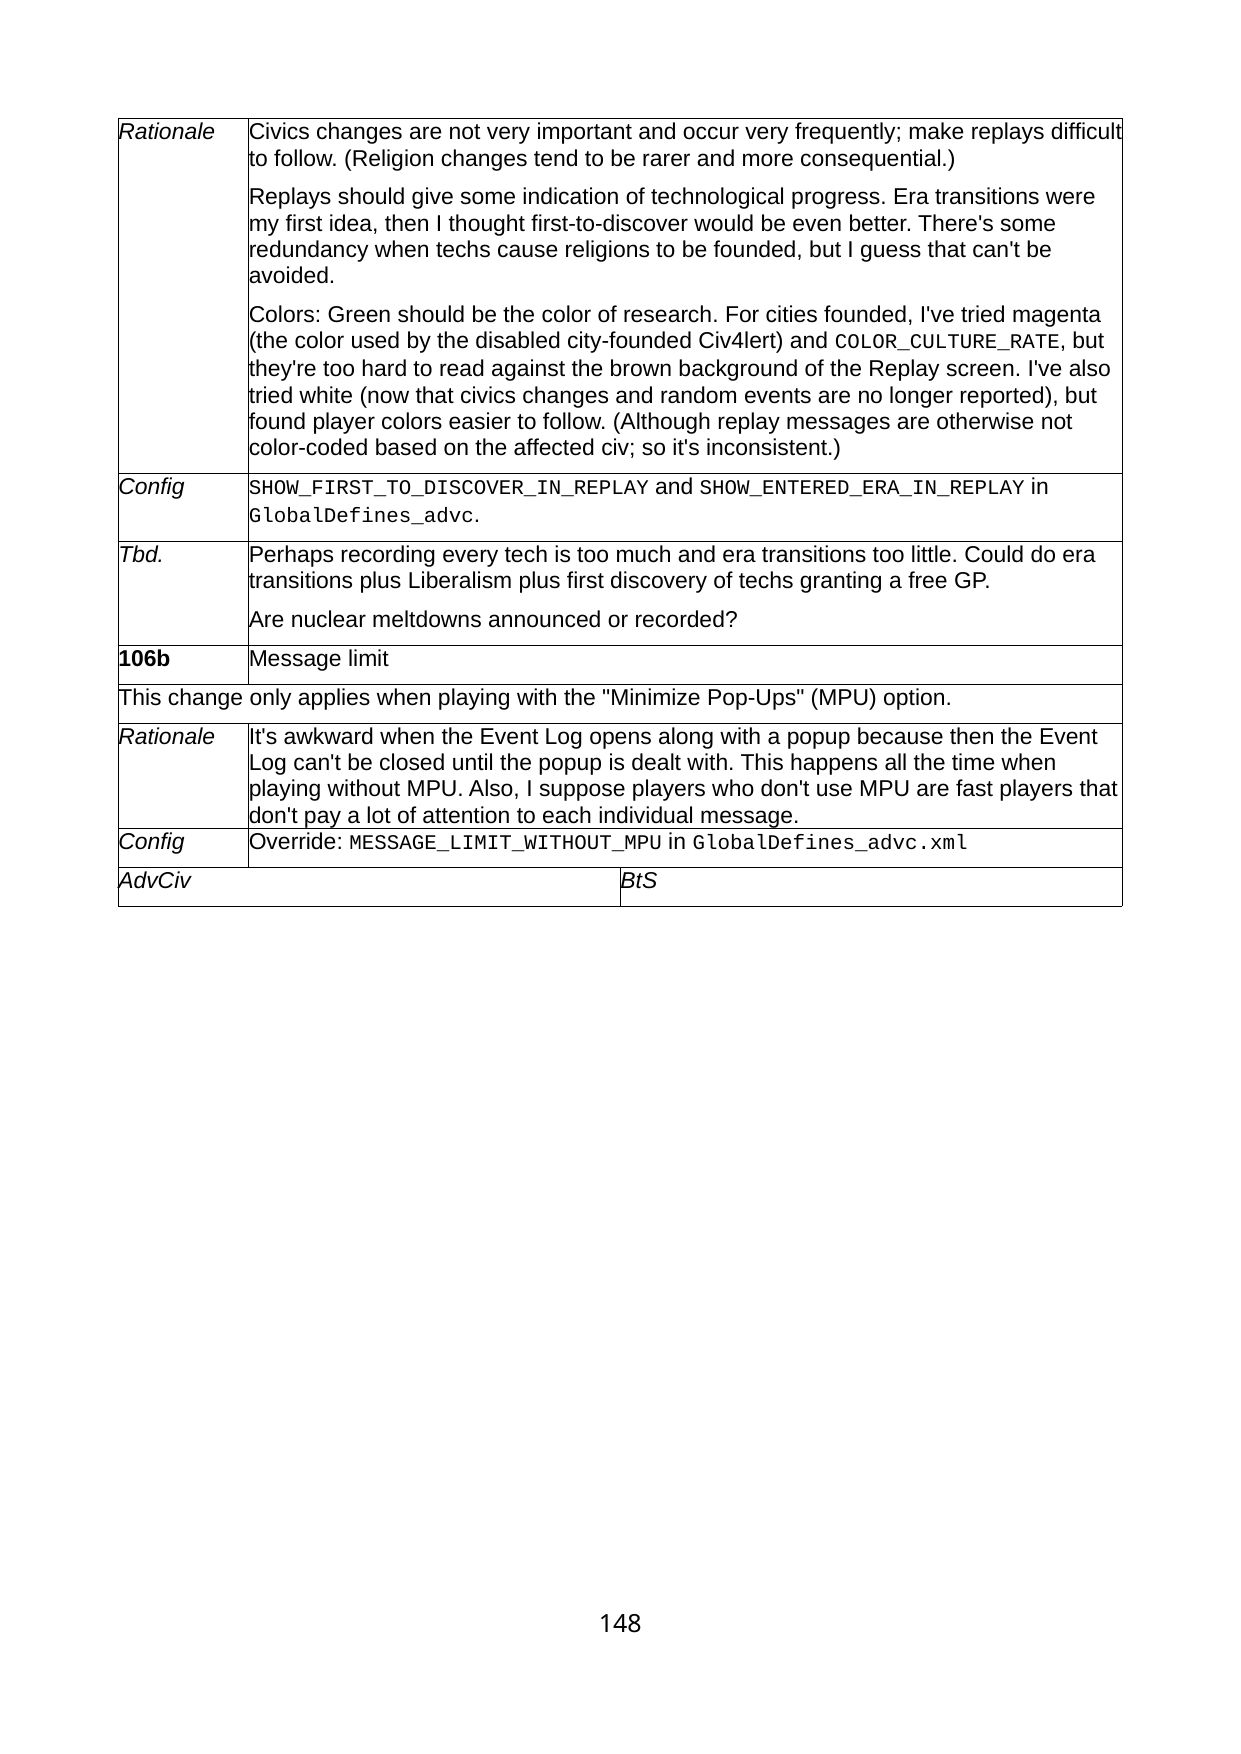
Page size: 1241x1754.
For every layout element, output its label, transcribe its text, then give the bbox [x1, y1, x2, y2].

table_cell Perhaps recording every tech is too much and era transitions too little. Could do era transitions plus Liberalism plus first discovery of techs granting a free GP. Are nuclear meltdowns announced or recorded? [249, 542, 1122, 645]
table_cell Tbd. [119, 542, 248, 645]
table_cell AdvCiv [119, 868, 620, 906]
table_cell It's awkward when the Event Log opens along with a popup because then the Event Log can't be closed until the popup is dealt with. This happens all the time when playing without MPU. Also, I suppose players who don't use MPU are fast players that don't pay a lot of attention to each individual message. [249, 724, 1122, 828]
table_cell This change only applies when playing with the "Minimize Pop-Ups" (MPU) option. [119, 685, 1122, 723]
table_cell Override: MESSAGE_LIMIT_WITHOUT_MPU in GlobalDefines_advc.xml [249, 829, 1122, 867]
table_cell Rationale [119, 119, 248, 473]
table_cell Civics changes are not very important and occur very frequently; make replays difficult to follow. (Religion changes tend to be rarer and more consequential.) Replays should give some indication of technological progress. Era transitions were my first idea, then I thought first-to-discover would be even better. There's some redundancy when techs cause religions to be founded, but I guess that can't be avoided. Colors: Green should be the color of research. For cities founded, I've tried magenta (the color used by the disabled city-founded Civ4lert) and COLOR_CULTURE_RATE, but they're too hard to read against the brown background of the Replay screen. I've also tried white (now that civics changes and random events are no longer reported), but found player colors easier to follow. (Although replay messages are otherwise not color-coded based on the affected civ; so it's inconsistent.) [249, 119, 1122, 473]
table_cell SHOW_FIRST_TO_DISCOVER_IN_REPLAY and SHOW_ENTERED_ERA_IN_REPLAY in GlobalDefines_advc. [249, 474, 1122, 541]
table_cell Rationale [119, 724, 248, 828]
table_cell Config [119, 829, 248, 867]
table_cell 106b [119, 646, 248, 684]
table_cell BtS [621, 868, 1122, 906]
table_cell Message limit [249, 646, 1122, 684]
table_cell Config [119, 474, 248, 541]
